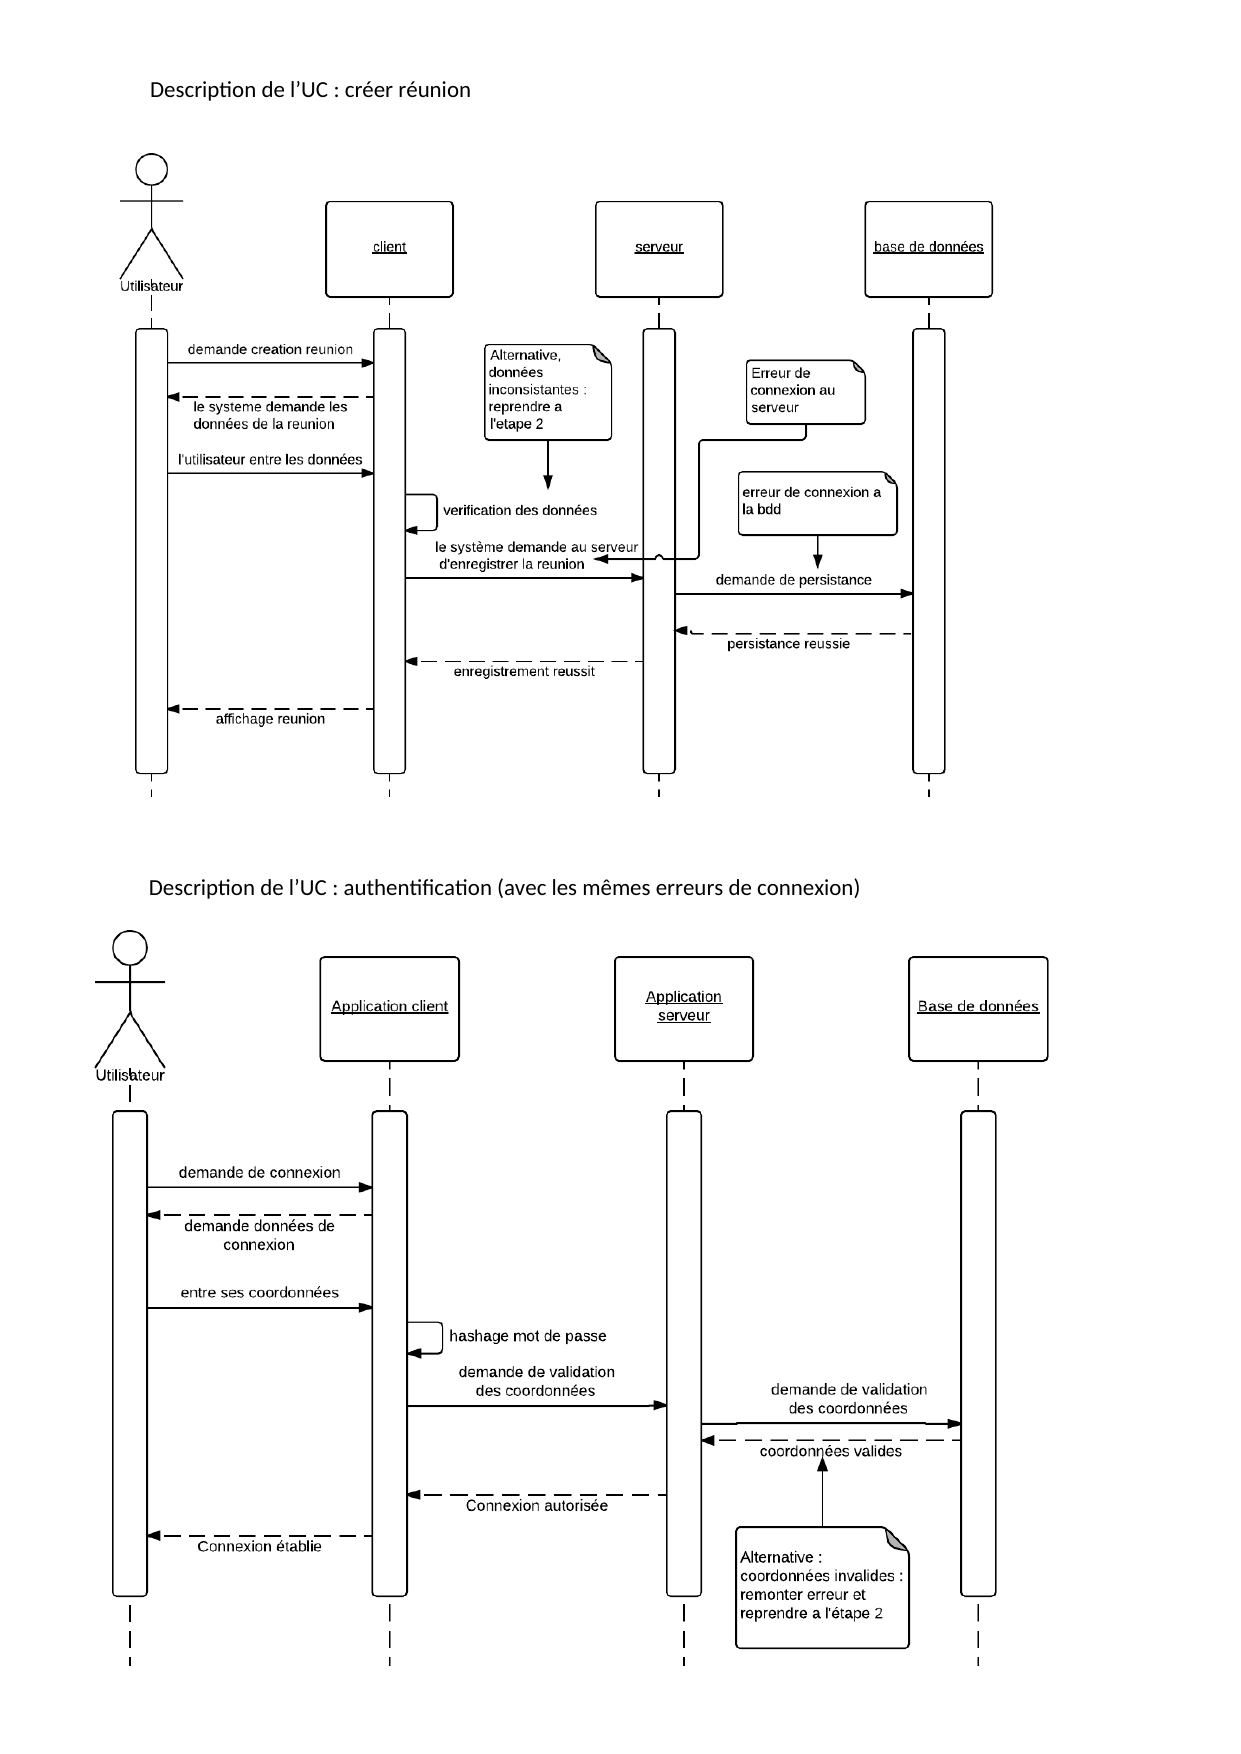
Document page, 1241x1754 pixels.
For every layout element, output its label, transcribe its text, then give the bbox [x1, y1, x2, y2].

text Description de l’UC : authentification (avec les mêmes erreurs de connexion) [75, 873, 1165, 901]
list Description de l’UC : créer réunion [150, 75, 1165, 103]
